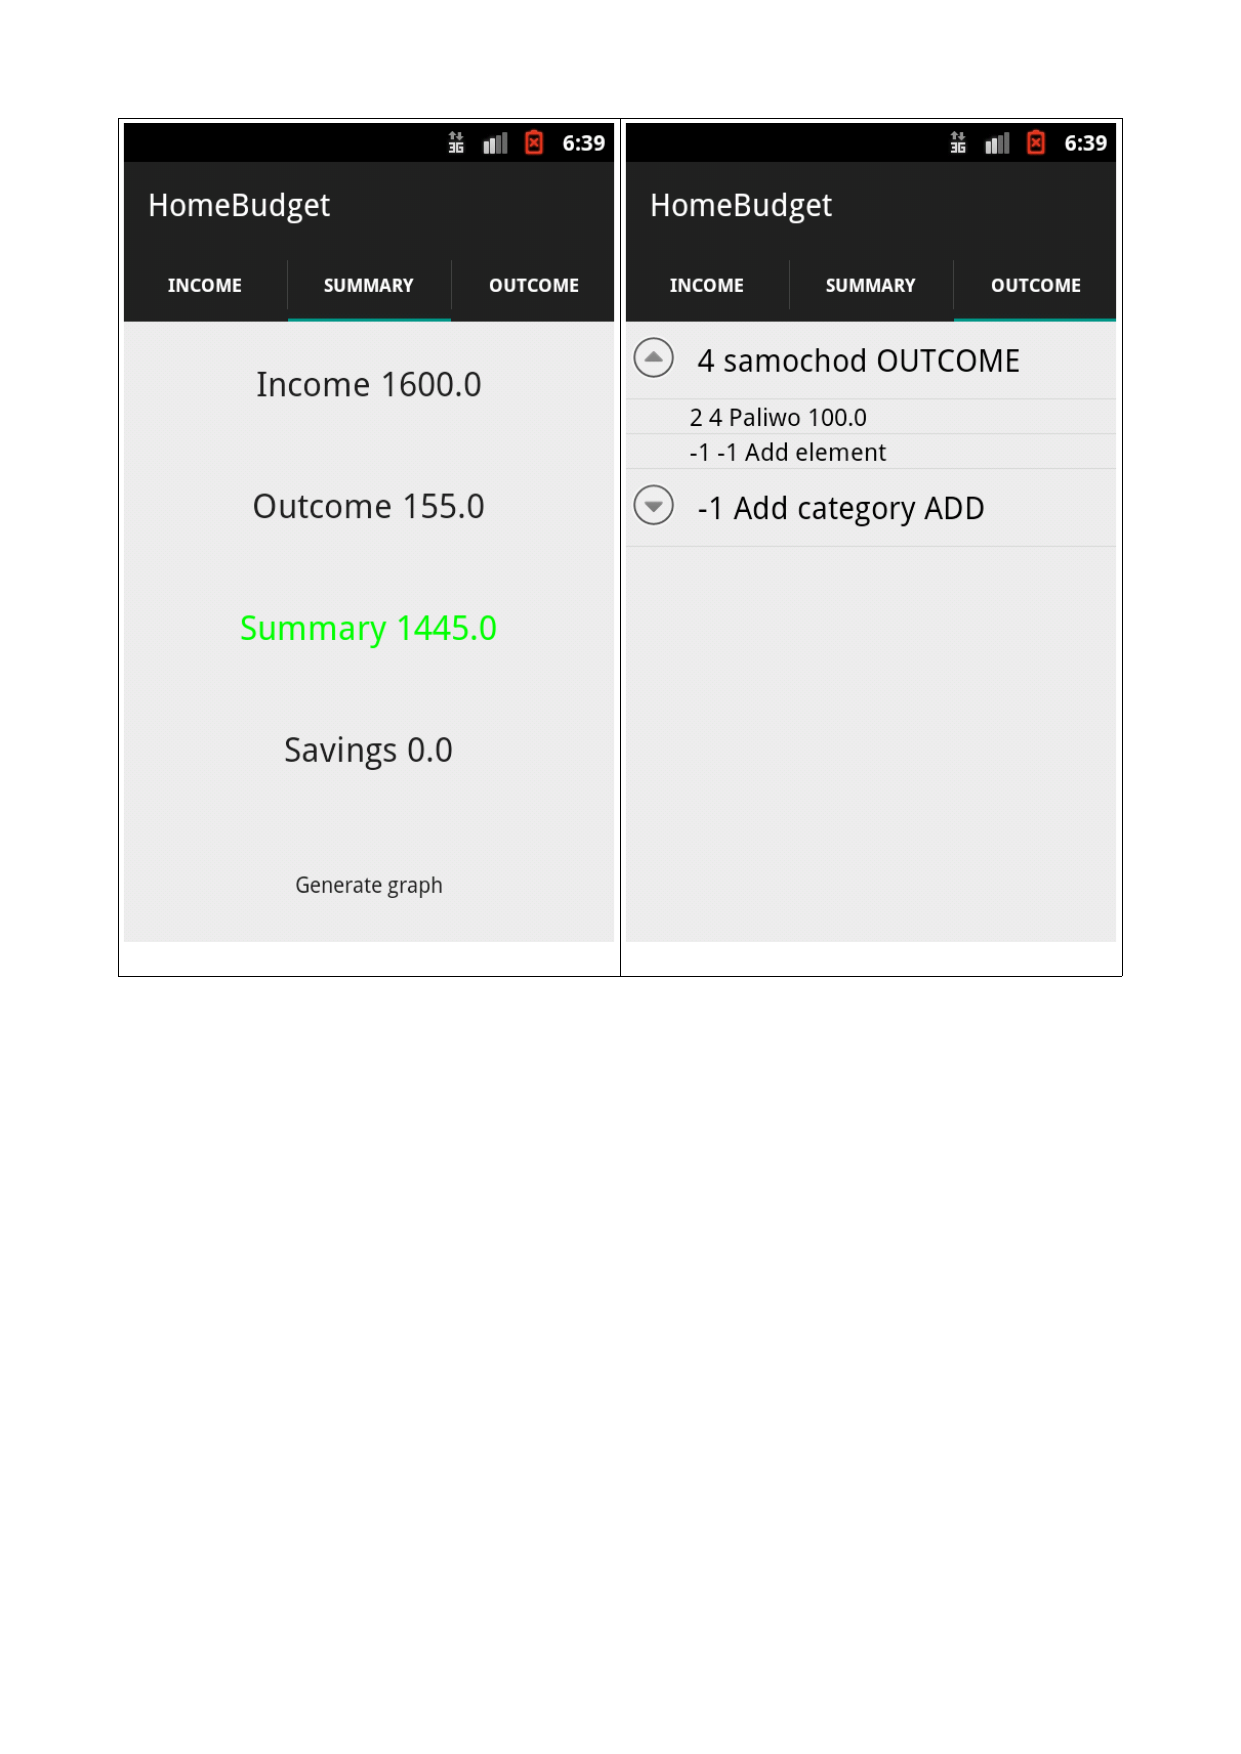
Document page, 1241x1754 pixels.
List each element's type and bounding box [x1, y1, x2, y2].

table_cell [621, 119, 1122, 976]
picture [625, 123, 1117, 942]
table_cell [119, 119, 620, 976]
picture [123, 123, 615, 942]
